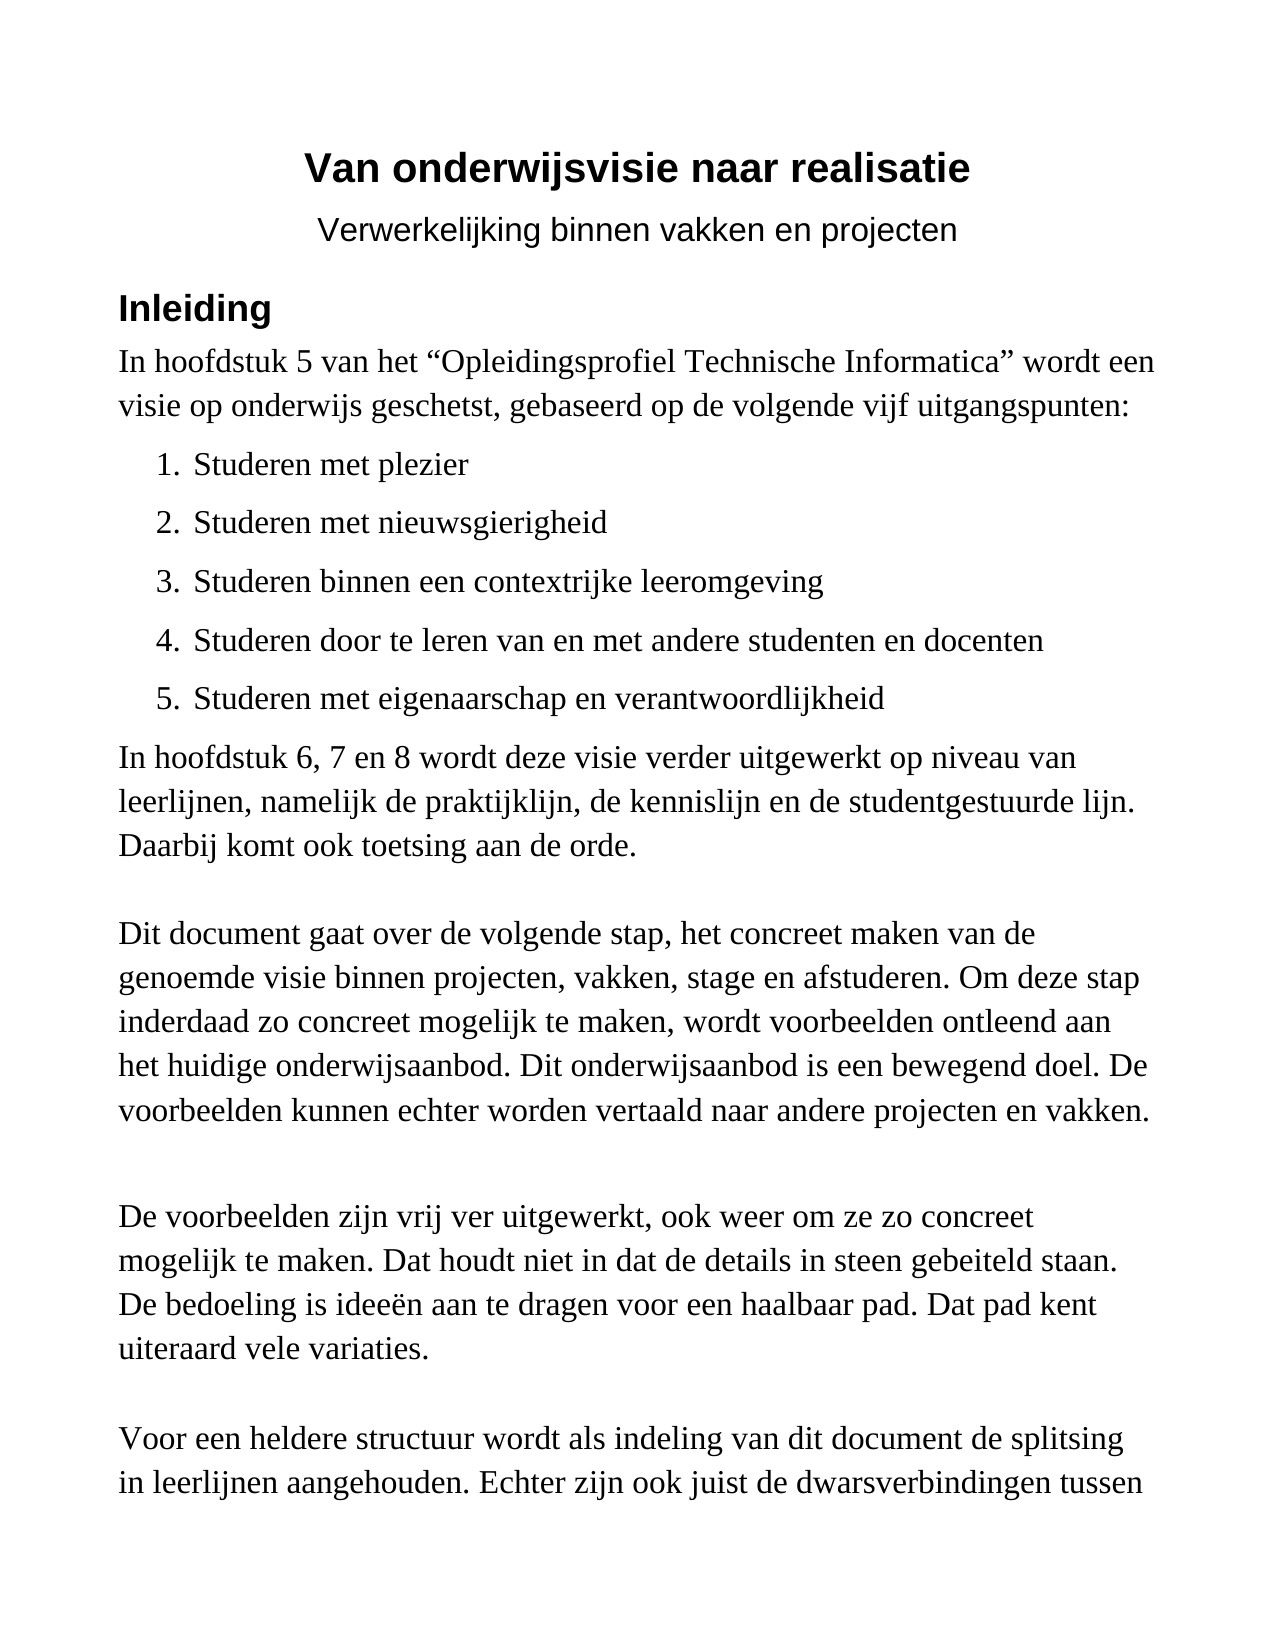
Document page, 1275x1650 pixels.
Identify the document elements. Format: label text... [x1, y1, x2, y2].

title Van onderwijsvisie naar realisatie [118, 143, 1157, 191]
text In hoofdstuk 6, 7 en 8 wordt deze visie verder uitgewerkt op niveau van leerlijnen, namelijk de praktijklijn, de kennislijn en de studentgestuurde lijn. Daarbij komt ook toetsing aan de orde. Dit document gaat over de volgende stap, het concreet maken van de genoemde visie binnen projecten, vakken, stage en afstuderen. Om deze stap inderdaad zo concreet mogelijk te maken, wordt voorbeelden ontleend aan het huidige onderwijsaanbod. Dit onderwijsaanbod is een bewegend doel. De voorbeelden kunnen echter worden vertaald naar andere projecten en vakken. [118, 737, 1157, 1128]
list Studeren binnen een contextrijke leeromgeving [156, 561, 1157, 600]
subtitle Inleiding [118, 286, 1157, 329]
list Studeren met plezier [156, 444, 1157, 482]
text Voor een heldere structuur wordt als indeling van dit document de splitsing in leerlijnen aangehouden. Echter zijn ook juist de dwarsverbindingen tussen [118, 1418, 1157, 1501]
list Studeren door te leren van en met andere studenten en docenten [156, 620, 1157, 658]
text De voorbeelden zijn vrij ver uitgewerkt, ook weer om ze zo concreet mogelijk te maken. Dat houdt niet in dat de details in steen gebeiteld staan. De bedoeling is ideeën aan te dragen voor een haalbaar pad. Dat pad kent uiteraard vele variaties. [118, 1196, 1157, 1399]
list Studeren met eigenaarschap en verantwoordlijkheid [156, 679, 1157, 717]
list Studeren met nieuwsgierigheid [156, 503, 1157, 541]
subtitle Verwerkelijking binnen vakken en projecten [118, 210, 1157, 248]
text In hoofdstuk 5 van het “Opleidingsprofiel Technische Informatica” wordt een visie op onderwijs geschetst, gebaseerd op de volgende vijf uitgangspunten: [118, 341, 1157, 424]
